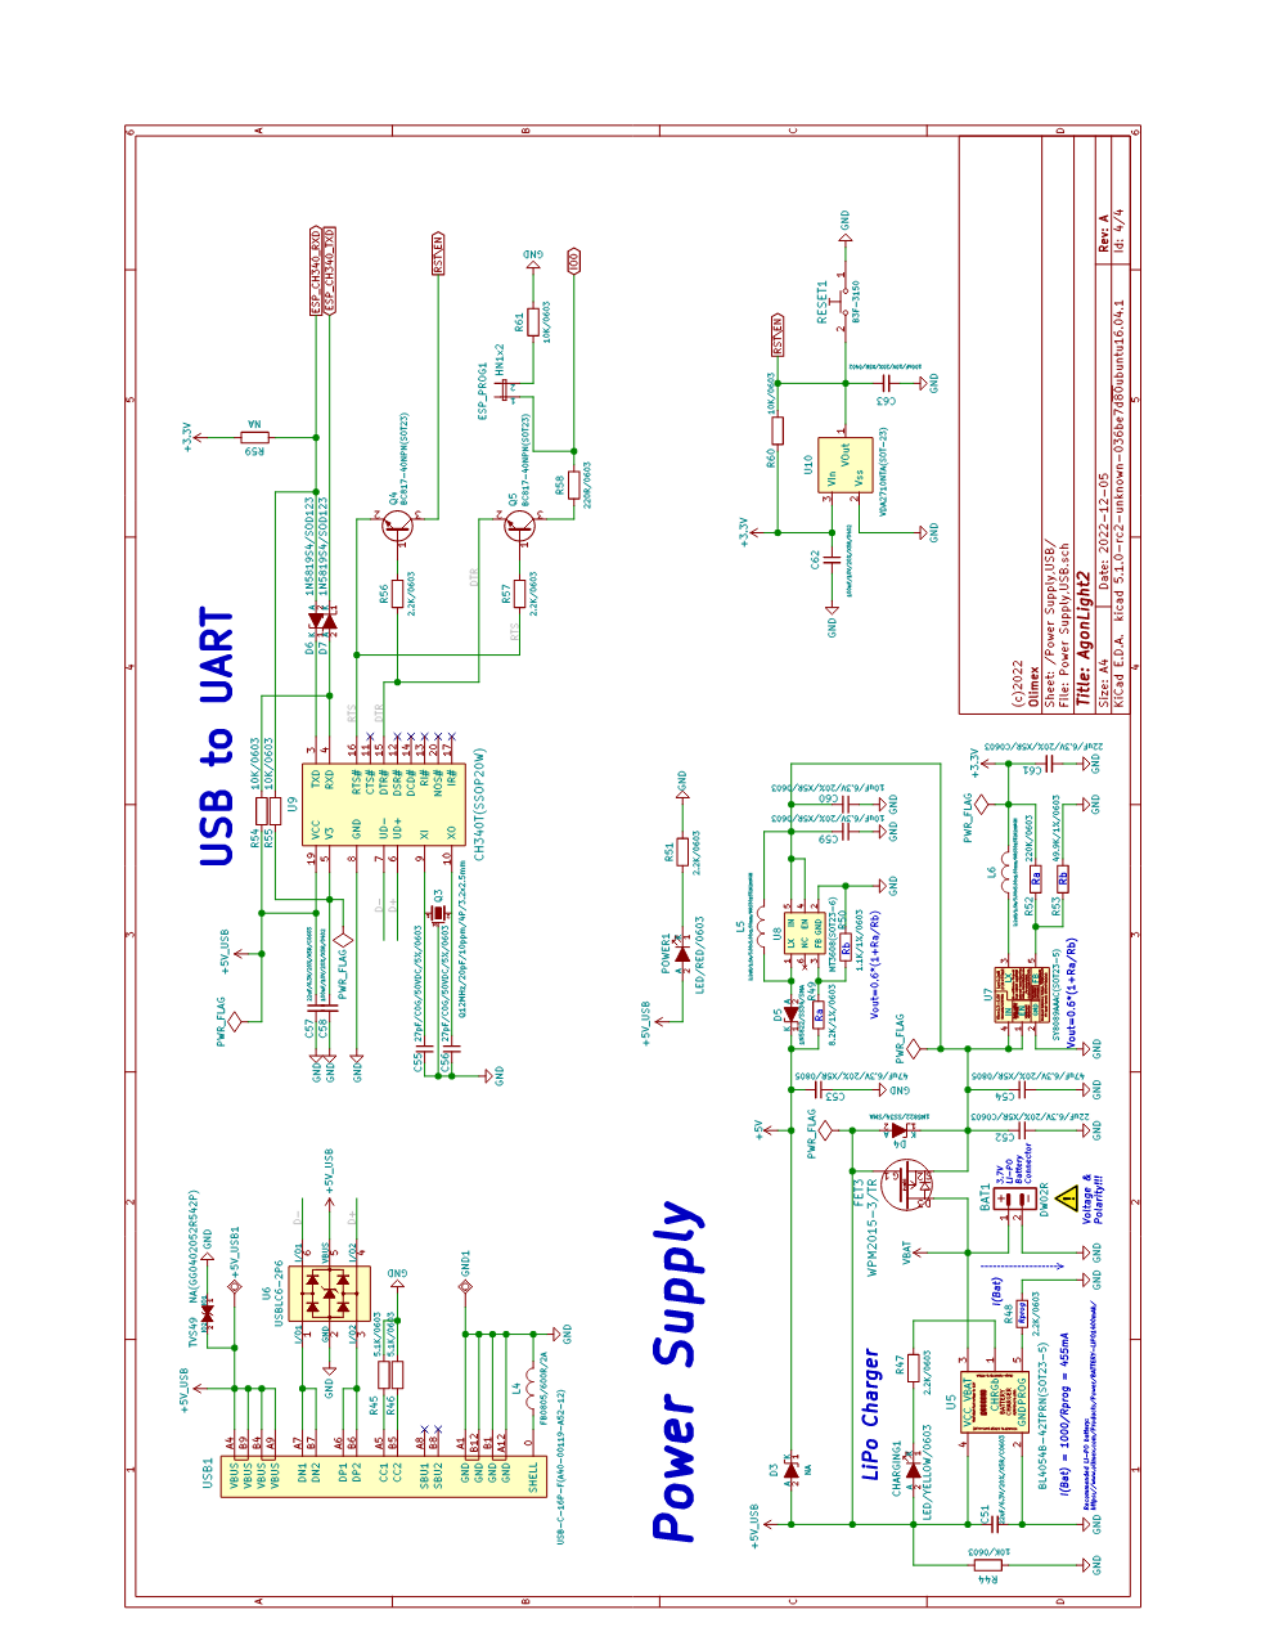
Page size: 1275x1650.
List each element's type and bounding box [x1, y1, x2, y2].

picture [118, 118, 1157, 1618]
